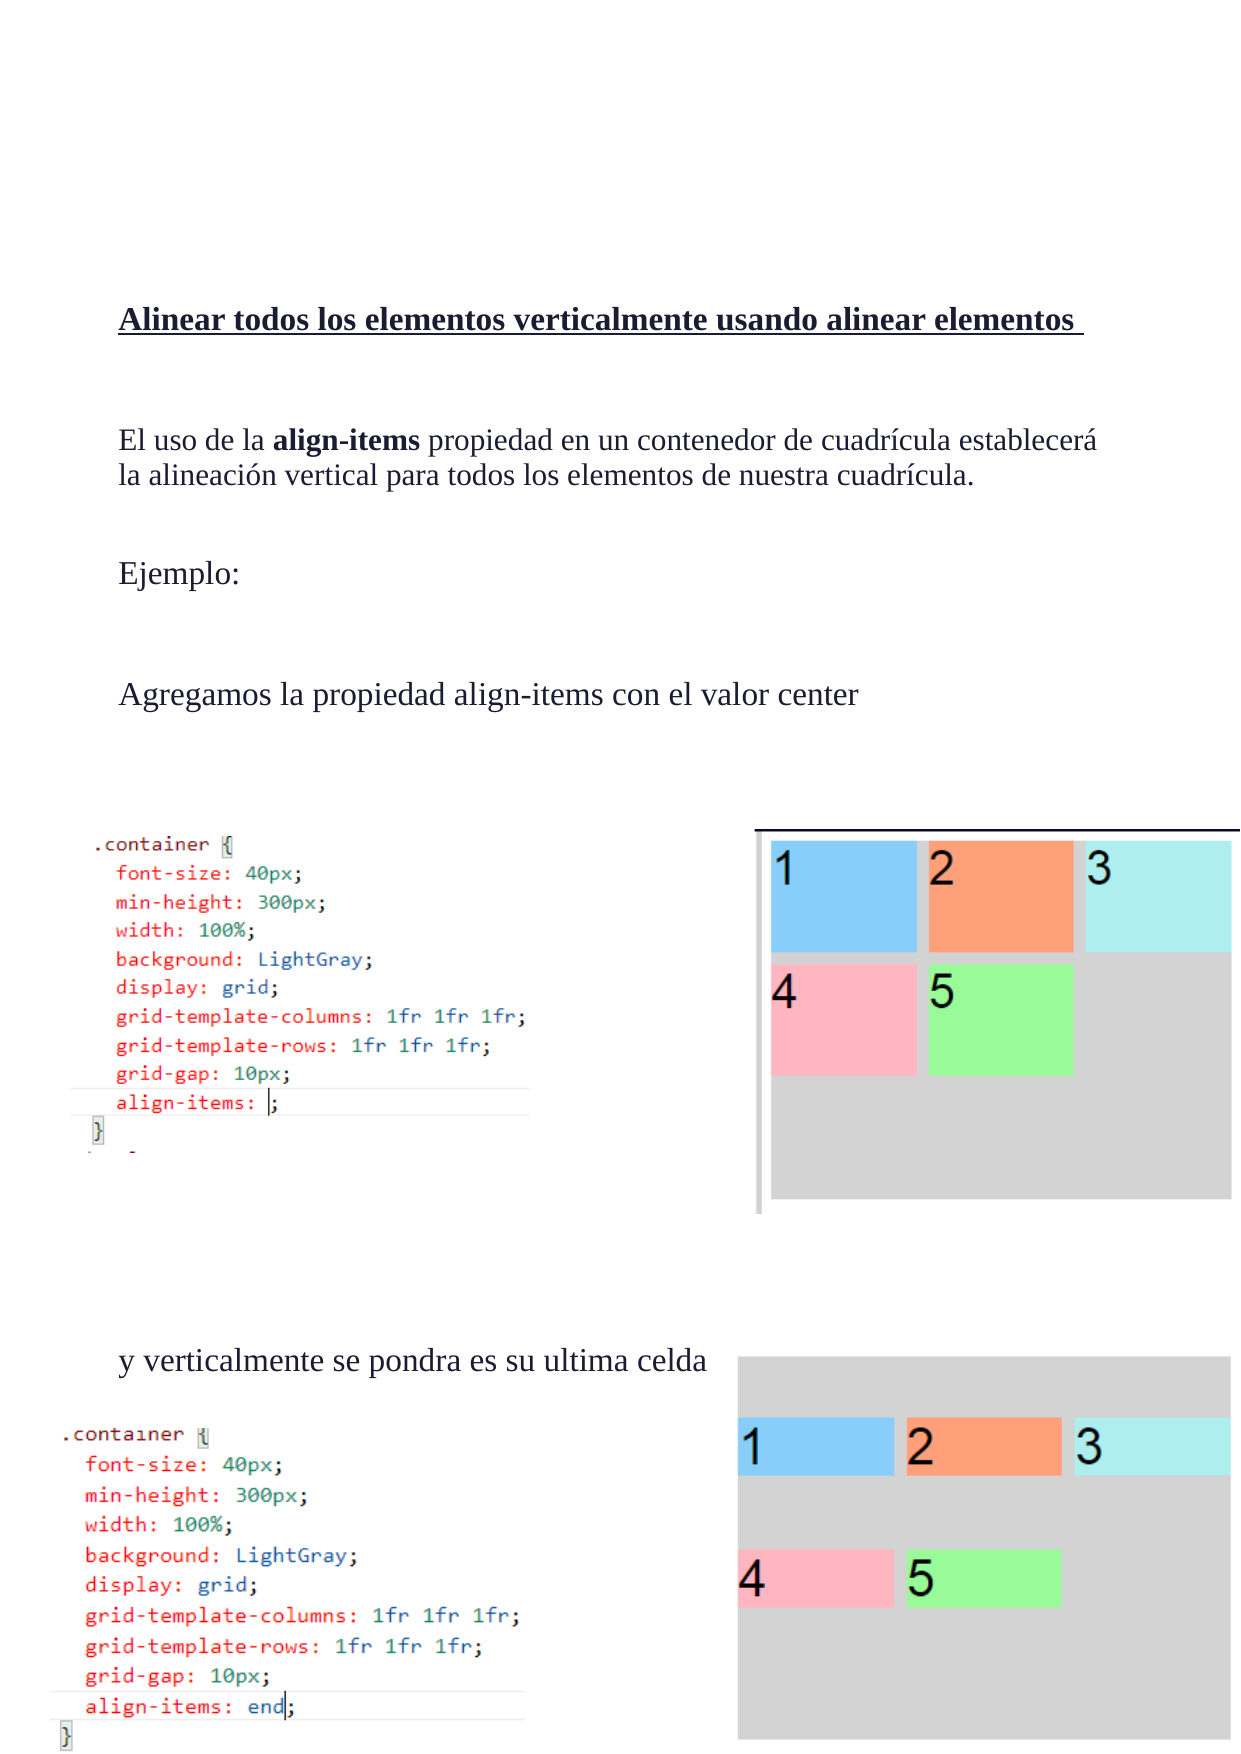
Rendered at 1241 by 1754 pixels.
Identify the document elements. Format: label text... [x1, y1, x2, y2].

text Ejemplo: [118, 553, 1122, 591]
text Agregamos la propiedad align-items con el valor center [118, 674, 1122, 712]
picture [731, 1351, 1240, 1754]
picture [49, 1428, 525, 1754]
text y verticalmente se pondra es su ultima celda [118, 1340, 1122, 1378]
picture [754, 829, 1240, 1214]
text Alinear todos los elementos verticalmente usando alinear elementos [118, 300, 1122, 338]
picture [70, 836, 530, 1153]
text El uso de la align-items propiedad en un contenedor de cuadrícula establecerá la alineación vertical para todos los elementos de nuestra cuadrícula. [118, 421, 1122, 493]
